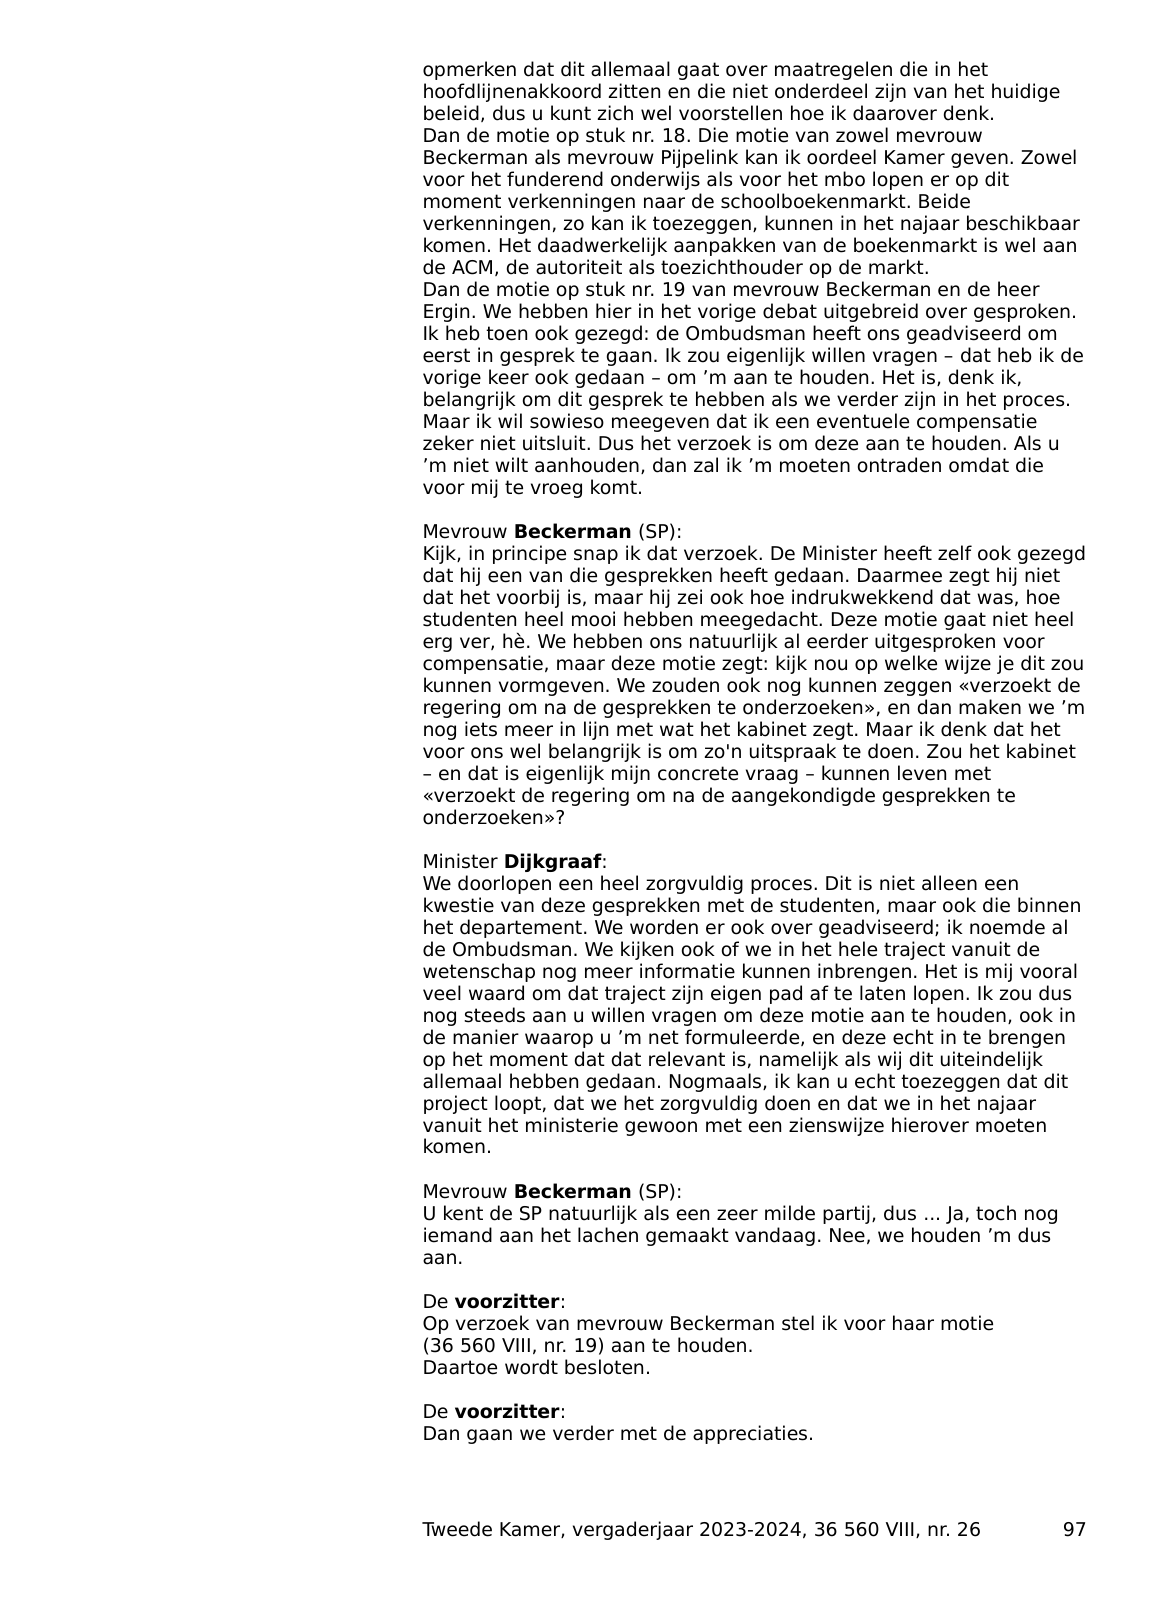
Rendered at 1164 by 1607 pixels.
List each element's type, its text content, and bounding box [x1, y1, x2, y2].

text Op verzoek van mevrouw Beckerman stel ik voor haar motie (36 560 VIII, nr. 19) aan te houden. [422, 1313, 1087, 1357]
text Kijk, in principe snap ik dat verzoek. De Minister heeft zelf ook gezegd dat hij een van die gesprekken heeft gedaan. Daarmee zegt hij niet dat het voorbij is, maar hij zei ook hoe indrukwekkend dat was, hoe studenten heel mooi hebben meegedacht. Deze motie gaat niet heel erg ver, hè. We hebben ons natuurlijk al eerder uitgesproken voor compensatie, maar deze motie zegt: kijk nou op welke wijze je dit zou kunnen vormgeven. We zouden ook nog kunnen zeggen «verzoekt de regering om na de gesprekken te onderzoeken», en dan maken we ’m nog iets meer in lijn met wat het kabinet zegt. Maar ik denk dat het voor ons wel belangrijk is om zo'n uitspraak te doen. Zou het kabinet – en dat is eigenlijk mijn concrete vraag – kunnen leven met «verzoekt de regering om na de aangekondigde gesprekken te onderzoeken»? [422, 543, 1087, 828]
text We doorlopen een heel zorgvuldig proces. Dit is niet alleen een kwestie van deze gesprekken met de studenten, maar ook die binnen het departement. We worden er ook over geadviseerd; ik noemde al de Ombudsman. We kijken ook of we in het hele traject vanuit de wetenschap nog meer informatie kunnen inbrengen. Het is mij vooral veel waard om dat traject zijn eigen pad af te laten lopen. Ik zou dus nog steeds aan u willen vragen om deze motie aan te houden, ook in de manier waarop u ’m net formuleerde, en deze echt in te brengen op het moment dat dat relevant is, namelijk als wij dit uiteindelijk allemaal hebben gedaan. Nogmaals, ik kan u echt toezeggen dat dit project loopt, dat we het zorgvuldig doen en dat we in het najaar vanuit het ministerie gewoon met een zienswijze hierover moeten komen. [422, 873, 1087, 1158]
text opmerken dat dit allemaal gaat over maatregelen die in het hoofdlijnenakkoord zitten en die niet onderdeel zijn van het huidige beleid, dus u kunt zich wel voorstellen hoe ik daarover denk. [422, 59, 1087, 125]
text Mevrouw Beckerman (SP): [422, 1181, 1087, 1203]
text Dan de motie op stuk nr. 18. Die motie van zowel mevrouw Beckerman als mevrouw Pijpelink kan ik oordeel Kamer geven. Zowel voor het funderend onderwijs als voor het mbo lopen er op dit moment verkenningen naar de schoolboekenmarkt. Beide verkenningen, zo kan ik toezeggen, kunnen in het najaar beschikbaar komen. Het daadwerkelijk aanpakken van de boekenmarkt is wel aan de ACM, de autoriteit als toezichthouder op de markt. [422, 125, 1087, 279]
text De voorzitter: [422, 1401, 1087, 1423]
text Mevrouw Beckerman (SP): [422, 521, 1087, 543]
text Dan gaan we verder met de appreciaties. [422, 1423, 1087, 1445]
text Minister Dijkgraaf: [422, 851, 1087, 873]
text U kent de SP natuurlijk als een zeer milde partij, dus ... Ja, toch nog iemand aan het lachen gemaakt vandaag. Nee, we houden ’m dus aan. [422, 1203, 1087, 1268]
text De voorzitter: [422, 1291, 1087, 1313]
text Dan de motie op stuk nr. 19 van mevrouw Beckerman en de heer Ergin. We hebben hier in het vorige debat uitgebreid over gesproken. Ik heb toen ook gezegd: de Ombudsman heeft ons geadviseerd om eerst in gesprek te gaan. Ik zou eigenlijk willen vragen – dat heb ik de vorige keer ook gedaan – om ’m aan te houden. Het is, denk ik, belangrijk om dit gesprek te hebben als we verder zijn in het proces. Maar ik wil sowieso meegeven dat ik een eventuele compensatie zeker niet uitsluit. Dus het verzoek is om deze aan te houden. Als u ’m niet wilt aanhouden, dan zal ik ’m moeten ontraden omdat die voor mij te vroeg komt. [422, 279, 1087, 499]
text Daartoe wordt besloten. [422, 1357, 1087, 1379]
